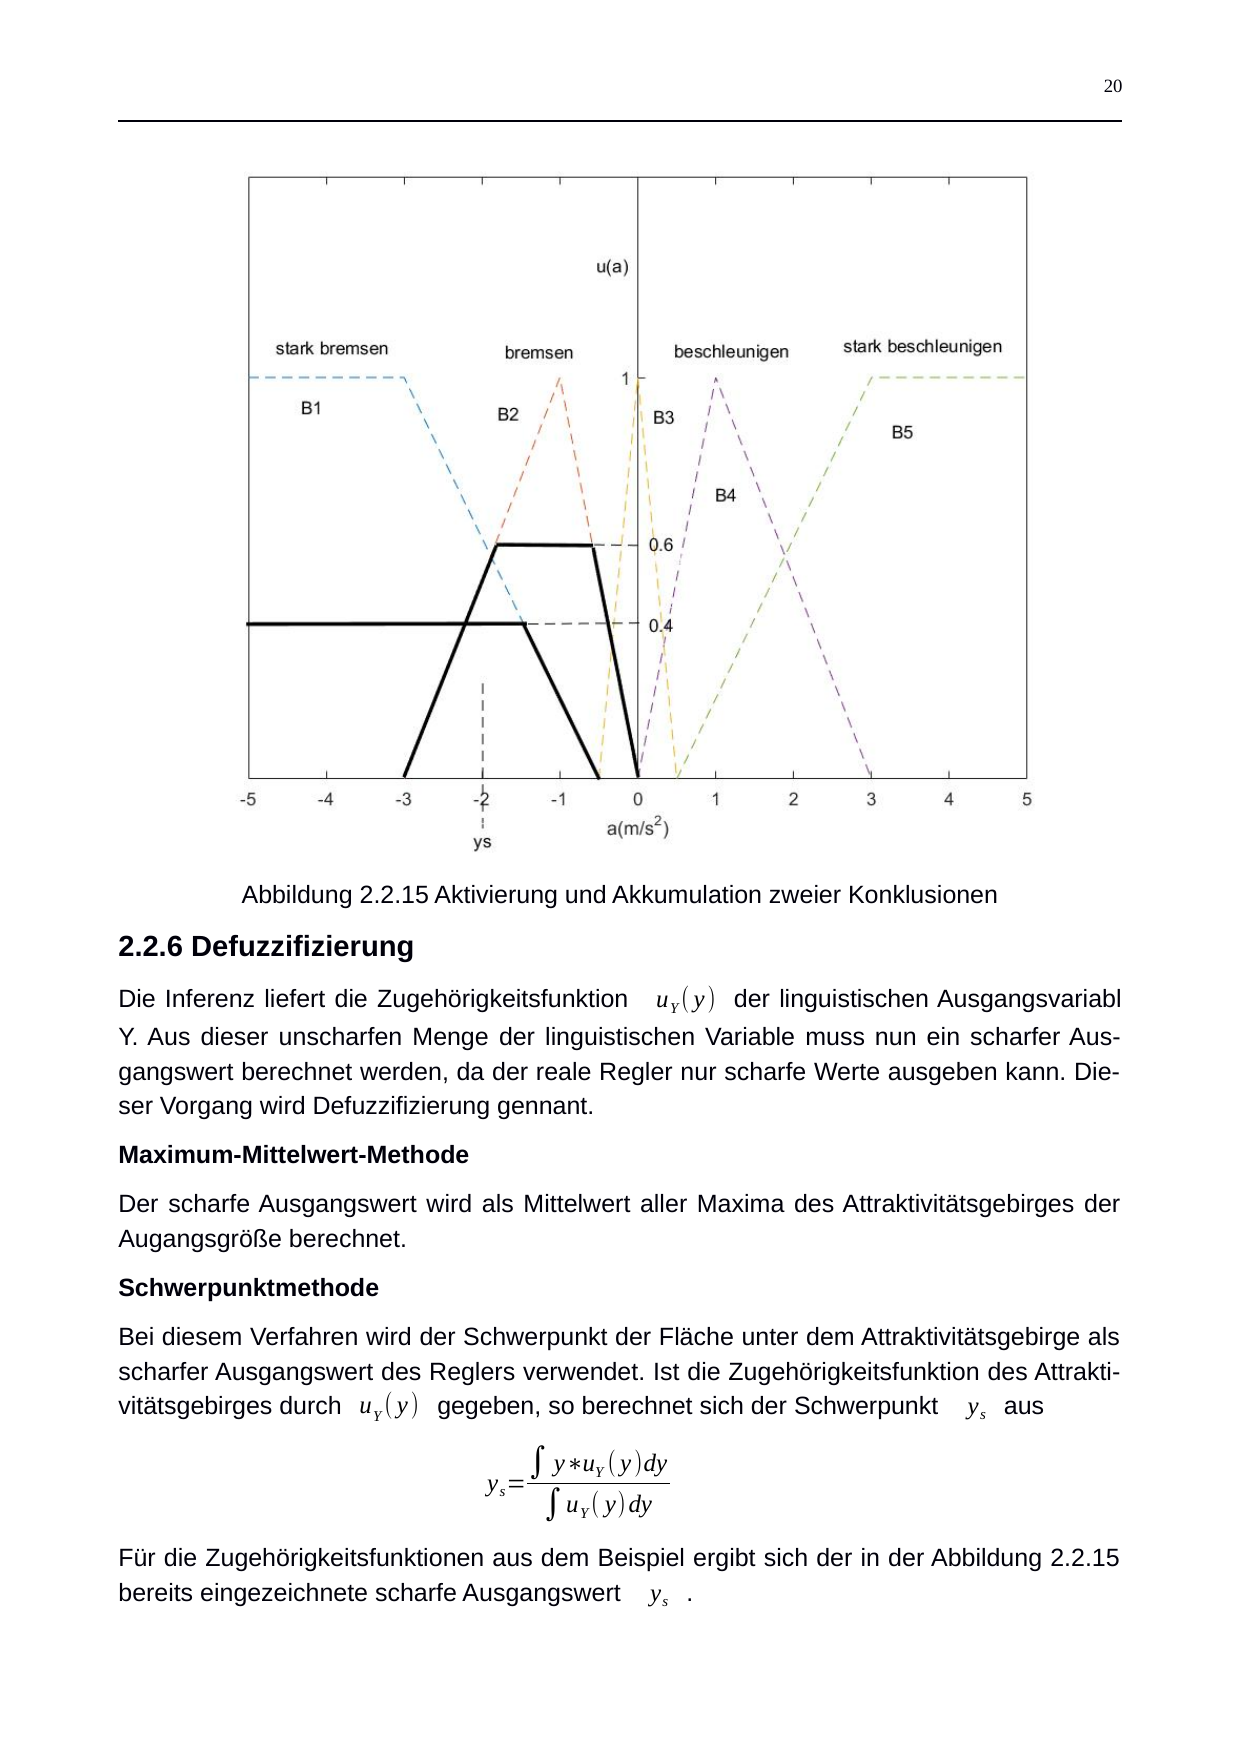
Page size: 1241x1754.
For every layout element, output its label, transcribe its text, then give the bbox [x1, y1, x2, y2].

text Schwerpunktmethode [118, 1273, 1122, 1302]
text 2.2.6 Defuzzifizierung [118, 929, 1122, 963]
text Maximum-Mittelwert-Methode [118, 1140, 1122, 1169]
text Bei diesem Verfahren wird der Schwerpunkt der Fläche unter dem Attraktivitätsgebirge als scharfer Ausgangswert des Reglers verwendet. Ist die Zugehörigkeitsfunktion des Attrakti-vitätsgebirges durchgegeben, so berechnet sich der Schwerpunkt aus [118, 1322, 1122, 1424]
text Die Inferenz liefert die Zugehörigkeitsfunktion der linguistischen Ausgangsvariabl Y. Aus dieser unscharfen Menge der linguistischen Variable muss nun ein scharfer Aus-gangswert berechnet werden, da der reale Regler nur scharfe Werte ausgeben kann. Die-ser Vorgang wird Defuzzifizierung gennant. [118, 984, 1122, 1120]
text Der scharfe Ausgangswert wird als Mittelwert aller Maxima des Attraktivitätsgebirges der Augangsgröße berechnet. [118, 1189, 1122, 1253]
picture [118, 121, 1123, 860]
text Für die Zugehörigkeitsfunktionen aus dem Beispiel ergibt sich der in der Abbildung 2.2.15 bereits eingezeichnete scharfe Ausgangswert . [118, 1543, 1122, 1610]
text Abbildung 2.2.15 Aktivierung und Akkumulation zweier Konklusionen [118, 880, 1122, 909]
